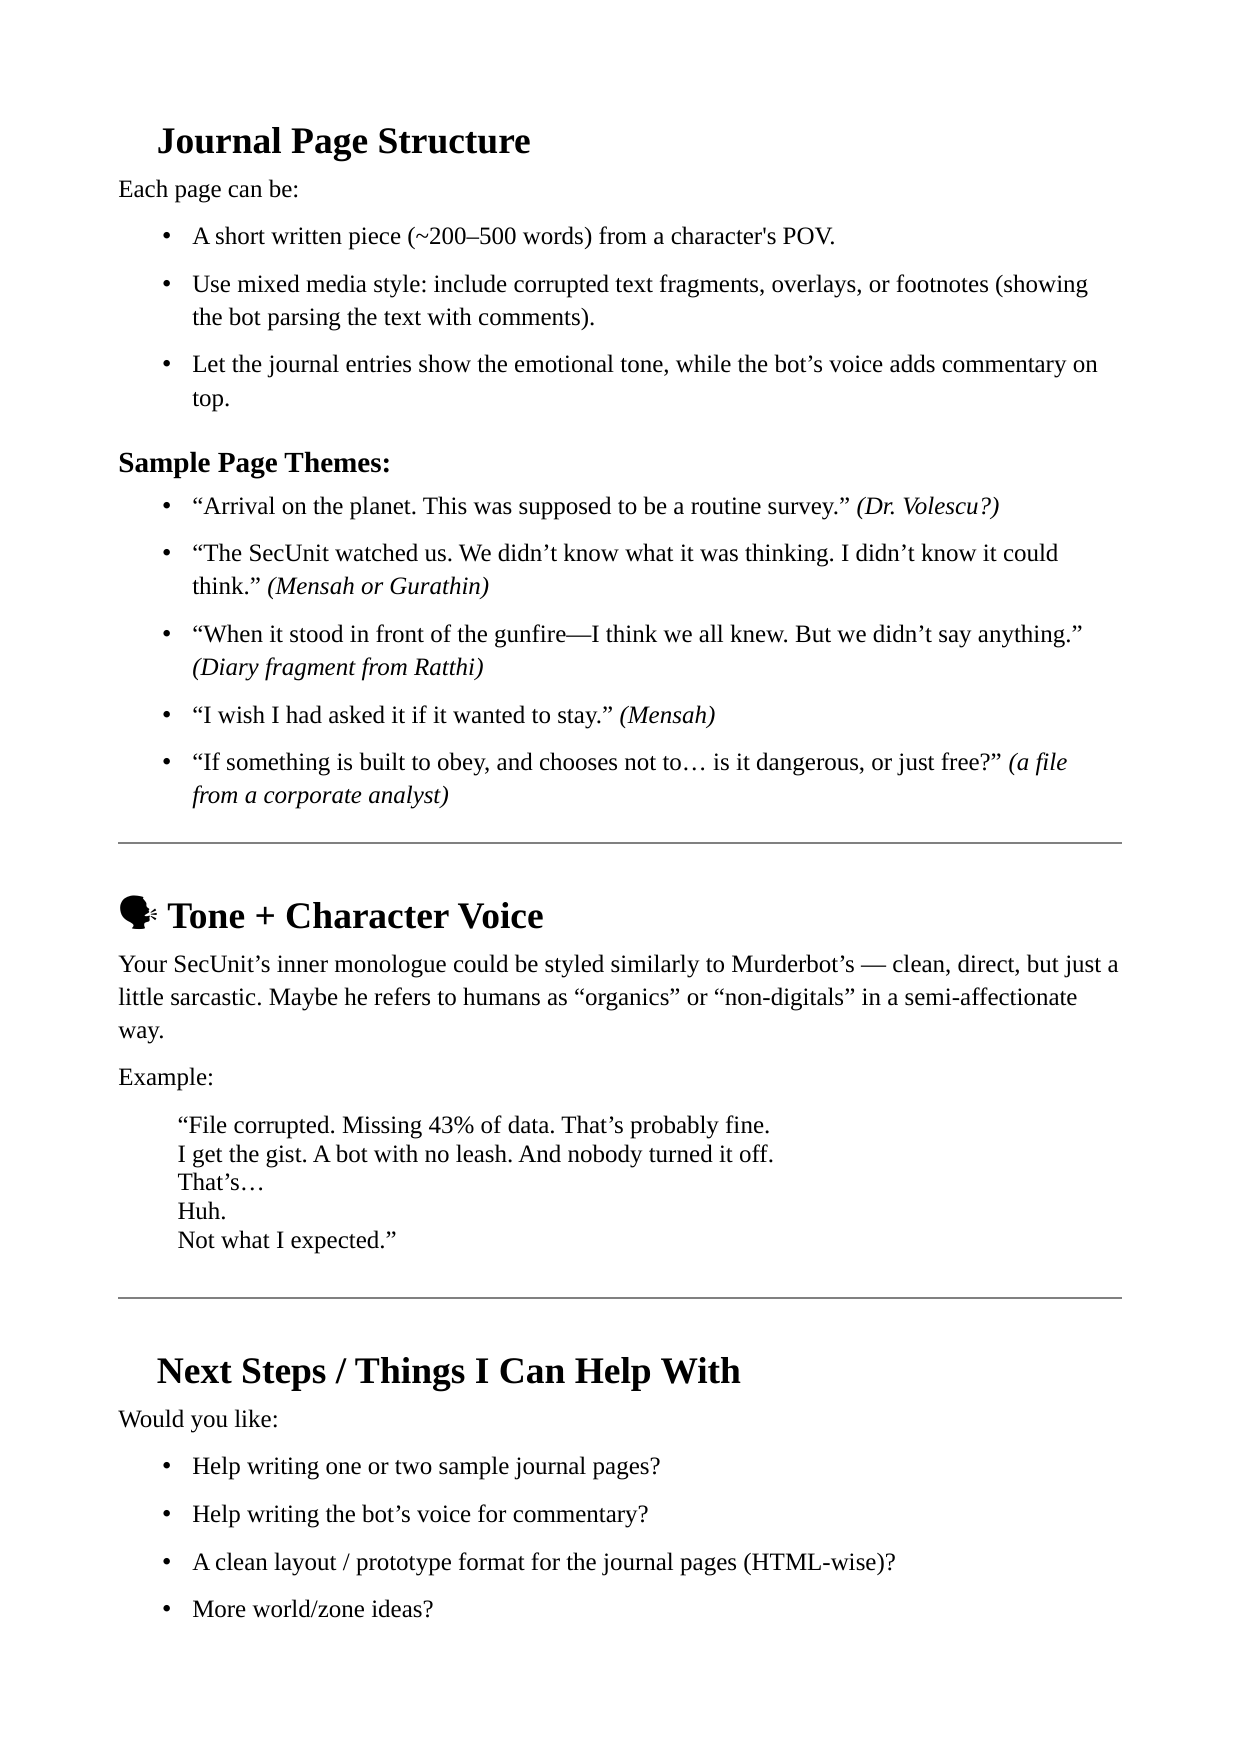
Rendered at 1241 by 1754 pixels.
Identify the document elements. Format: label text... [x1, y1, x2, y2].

list Let the journal entries show the emotional tone, while the bot’s voice adds commentary on top. [162, 349, 1122, 411]
list “When it stood in front of the gunfire—I think we all knew. But we didn’t say anything.” (Diary fragment from Ratthi) [162, 619, 1122, 681]
list “I wish I had asked it if it wanted to stay.” (Mensah) [162, 700, 1122, 728]
list A clean layout / prototype format for the journal pages (HTML-wise)? [162, 1547, 1122, 1575]
subtitle 👣 Next Steps / Things I Can Help With [118, 1348, 1122, 1391]
subtitle 🧾 Journal Page Structure [118, 118, 1122, 161]
list Help writing one or two sample journal pages? [162, 1451, 1122, 1480]
list Use mixed media style: include corrupted text fragments, overlays, or footnotes (showing the bot parsing the text with comments). [162, 269, 1122, 331]
text Would you like: [118, 1404, 1122, 1433]
text “File corrupted. Missing 43% of data. That’s probably fine. I get the gist. A bot with no leash. And nobody turned it off. That’s… Huh. Not what I expected.” [177, 1110, 1063, 1254]
subtitle 🗣️ Tone + Character Voice [118, 893, 1122, 936]
list “Arrival on the planet. This was supposed to be a routine survey.” (Dr. Volescu?) [162, 491, 1122, 519]
list A short written piece (~200–500 words) from a character's POV. [162, 221, 1122, 250]
text Example: [118, 1062, 1122, 1091]
subtitle Sample Page Themes: [118, 445, 1122, 478]
text Each page can be: [118, 174, 1122, 202]
list “The SecUnit watched us. We didn’t know what it was thinking. I didn’t know it could think.” (Mensah or Gurathin) [162, 538, 1122, 600]
text Your SecUnit’s inner monologue could be styled similarly to Murderbot’s — clean, direct, but just a little sarcastic. Maybe he refers to humans as “organics” or “non-digitals” in a semi-affectionate way. [118, 949, 1122, 1043]
list Help writing the bot’s voice for commentary? [162, 1499, 1122, 1528]
list More world/zone ideas? [162, 1594, 1122, 1623]
list “If something is built to obey, and chooses not to… is it dangerous, or just free?” (a file from a corporate analyst) [162, 747, 1122, 809]
